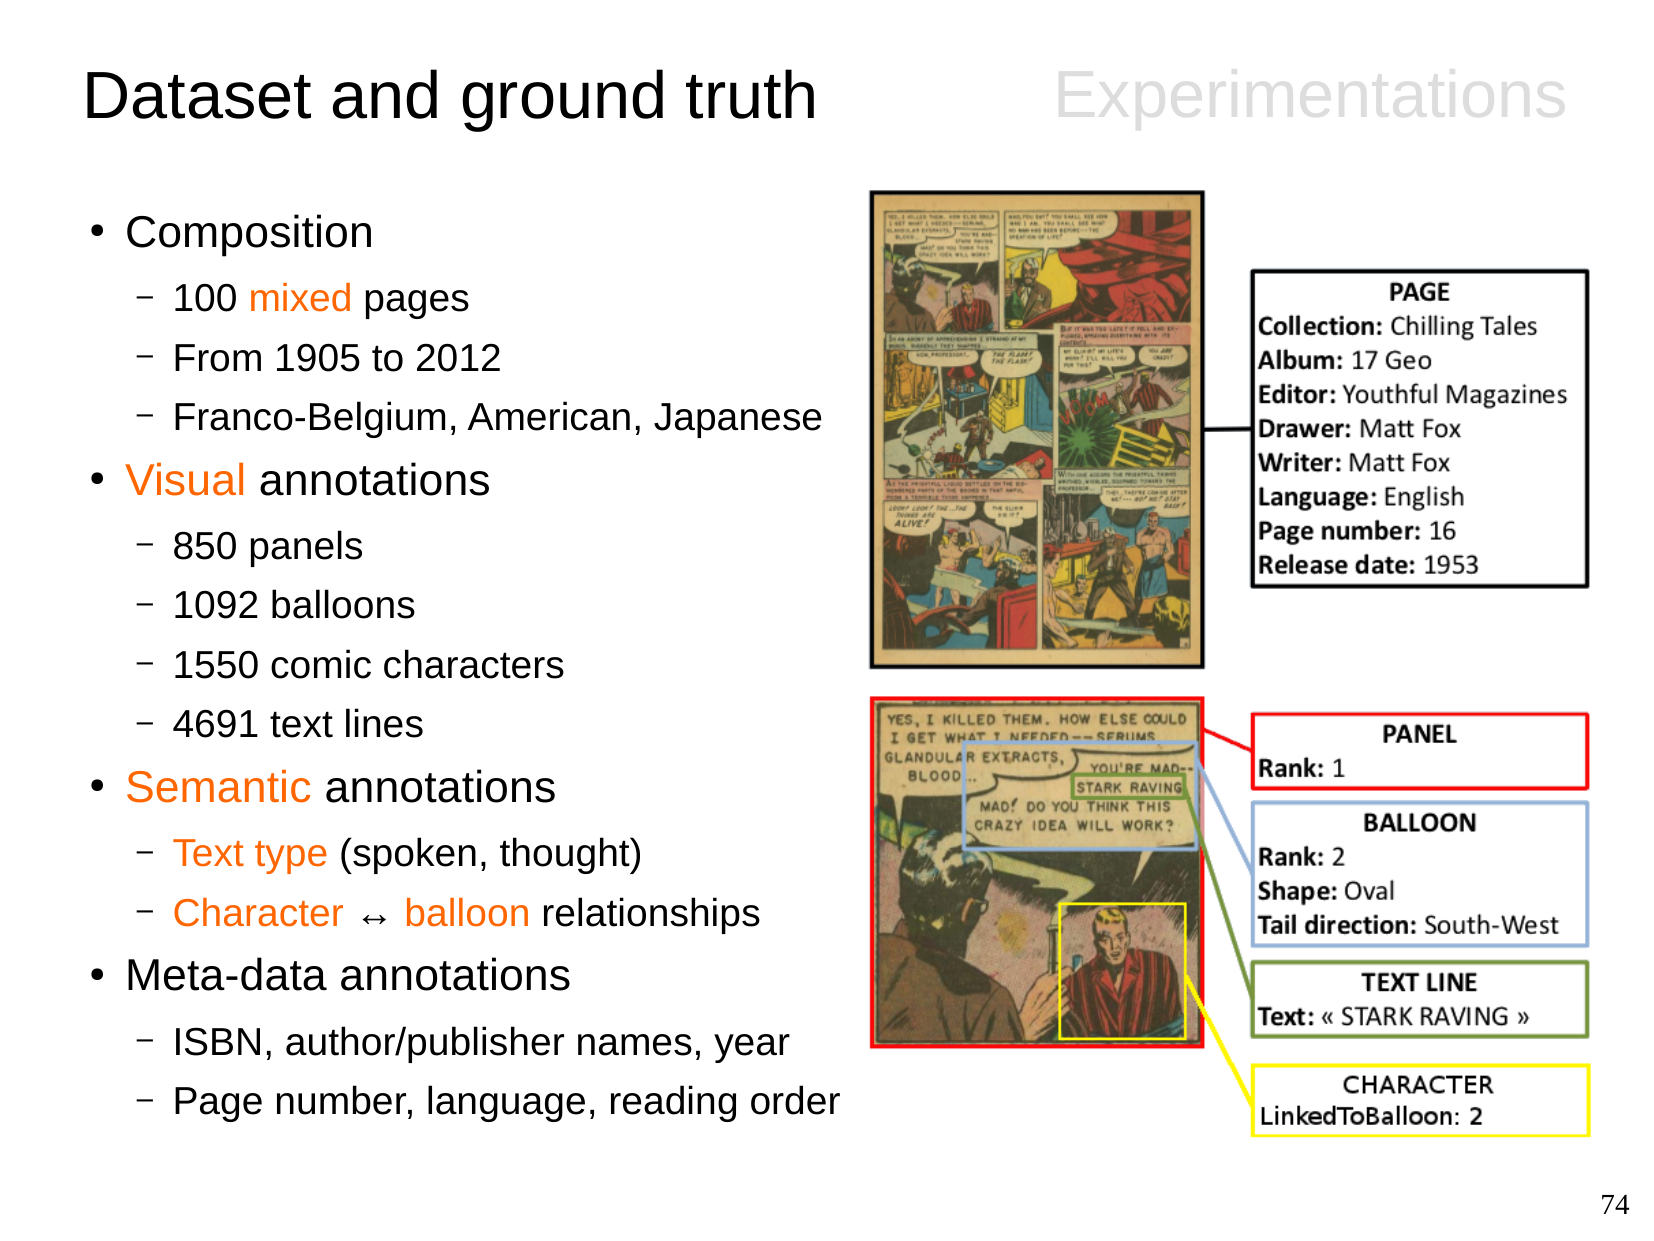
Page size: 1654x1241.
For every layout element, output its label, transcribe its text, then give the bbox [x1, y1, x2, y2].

list Composition 100 mixed pages From 1905 to 2012 Franco-Belgium, American, Japanese Visual annotations 850 panels 1092 balloons 1550 comic characters 4691 text lines Semantic annotations Text type (spoken, thought) Character ↔ balloon relationships Meta-data annotations ISBN, author/publisher names, year Page number, language, reading order [77, 206, 862, 1134]
picture [862, 185, 1595, 1140]
title Dataset and ground truth [82, 49, 1571, 142]
